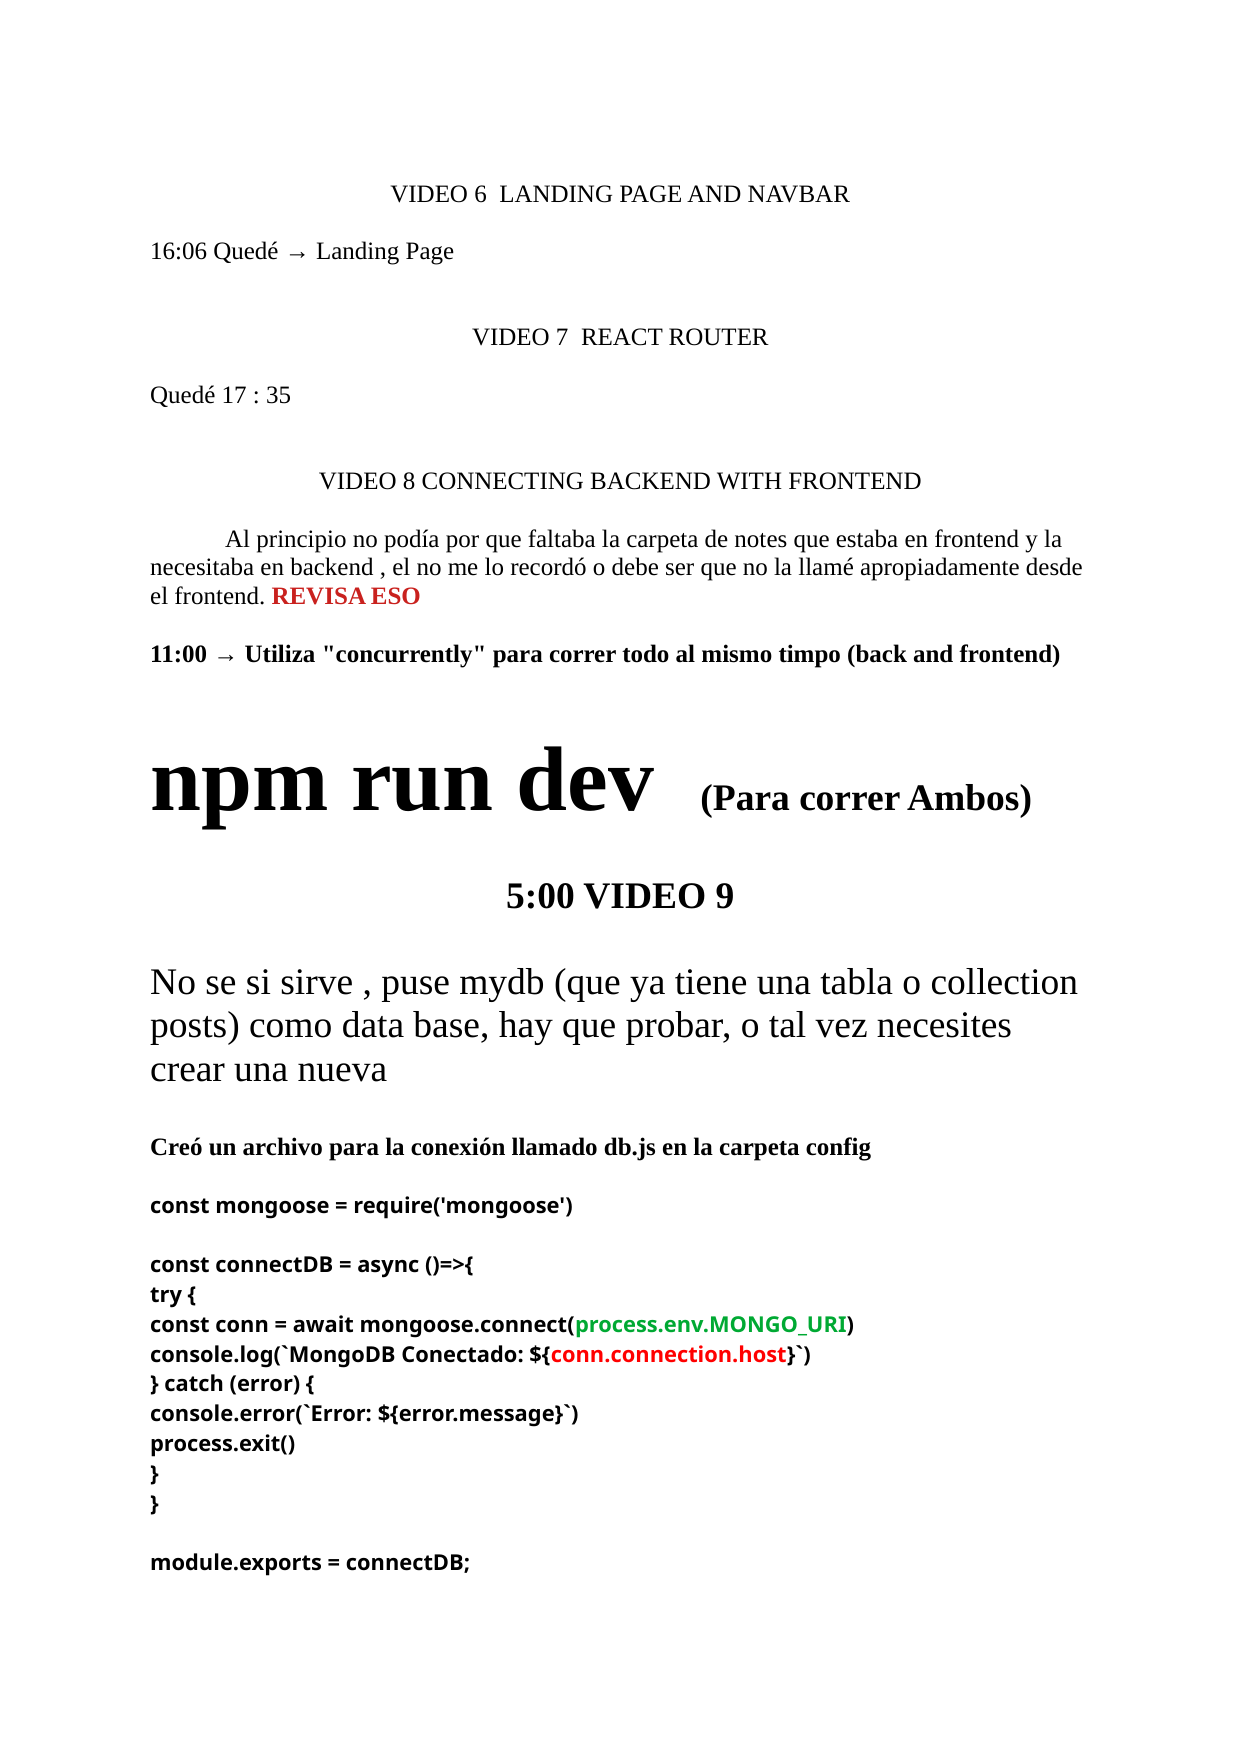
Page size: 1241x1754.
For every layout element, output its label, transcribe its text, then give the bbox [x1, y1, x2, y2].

text const conn = await mongoose.connect(process.env.MONGO_URI) [150, 1309, 1090, 1339]
text console.log(`MongoDB Conectado: ${conn.connection.host}`) [150, 1339, 1090, 1368]
text const mongoose = require('mongoose') [150, 1190, 1090, 1219]
text } [150, 1458, 1090, 1488]
text 16:06 Quedé → Landing Page [150, 236, 1090, 265]
text 5:00 VIDEO 9 [150, 873, 1090, 917]
text } catch (error) { [150, 1368, 1090, 1398]
text No se si sirve , puse mydb (que ya tiene una tabla o collection posts) como data base, hay que probar, o tal vez necesites crear una nueva [150, 960, 1090, 1089]
text module.exports = connectDB; [150, 1547, 1090, 1577]
text VIDEO 7 REACT ROUTER [150, 322, 1090, 351]
text } [150, 1488, 1090, 1517]
text 11:00 → Utiliza "concurrently" para correr todo al mismo timpo (back and frontend) [150, 639, 1090, 667]
text process.exit() [150, 1428, 1090, 1458]
text VIDEO 6 LANDING PAGE AND NAVBAR [150, 179, 1090, 207]
text Al principio no podía por que faltaba la carpeta de notes que estaba en frontend y la necesitaba en backend , el no me lo recordó o debe ser que no la llamé apropiadamente desde el frontend. REVISA ESO [150, 524, 1090, 610]
text Creó un archivo para la conexión llamado db.js en la carpeta config [150, 1132, 1090, 1161]
text npm run dev (Para correr Ambos) [150, 725, 1090, 830]
text Quedé 17 : 35 [150, 380, 1090, 409]
text console.error(`Error: ${error.message}`) [150, 1398, 1090, 1428]
text try { [150, 1279, 1090, 1309]
text VIDEO 8 CONNECTING BACKEND WITH FRONTEND [150, 466, 1090, 495]
text const connectDB = async ()=>{ [150, 1249, 1090, 1279]
